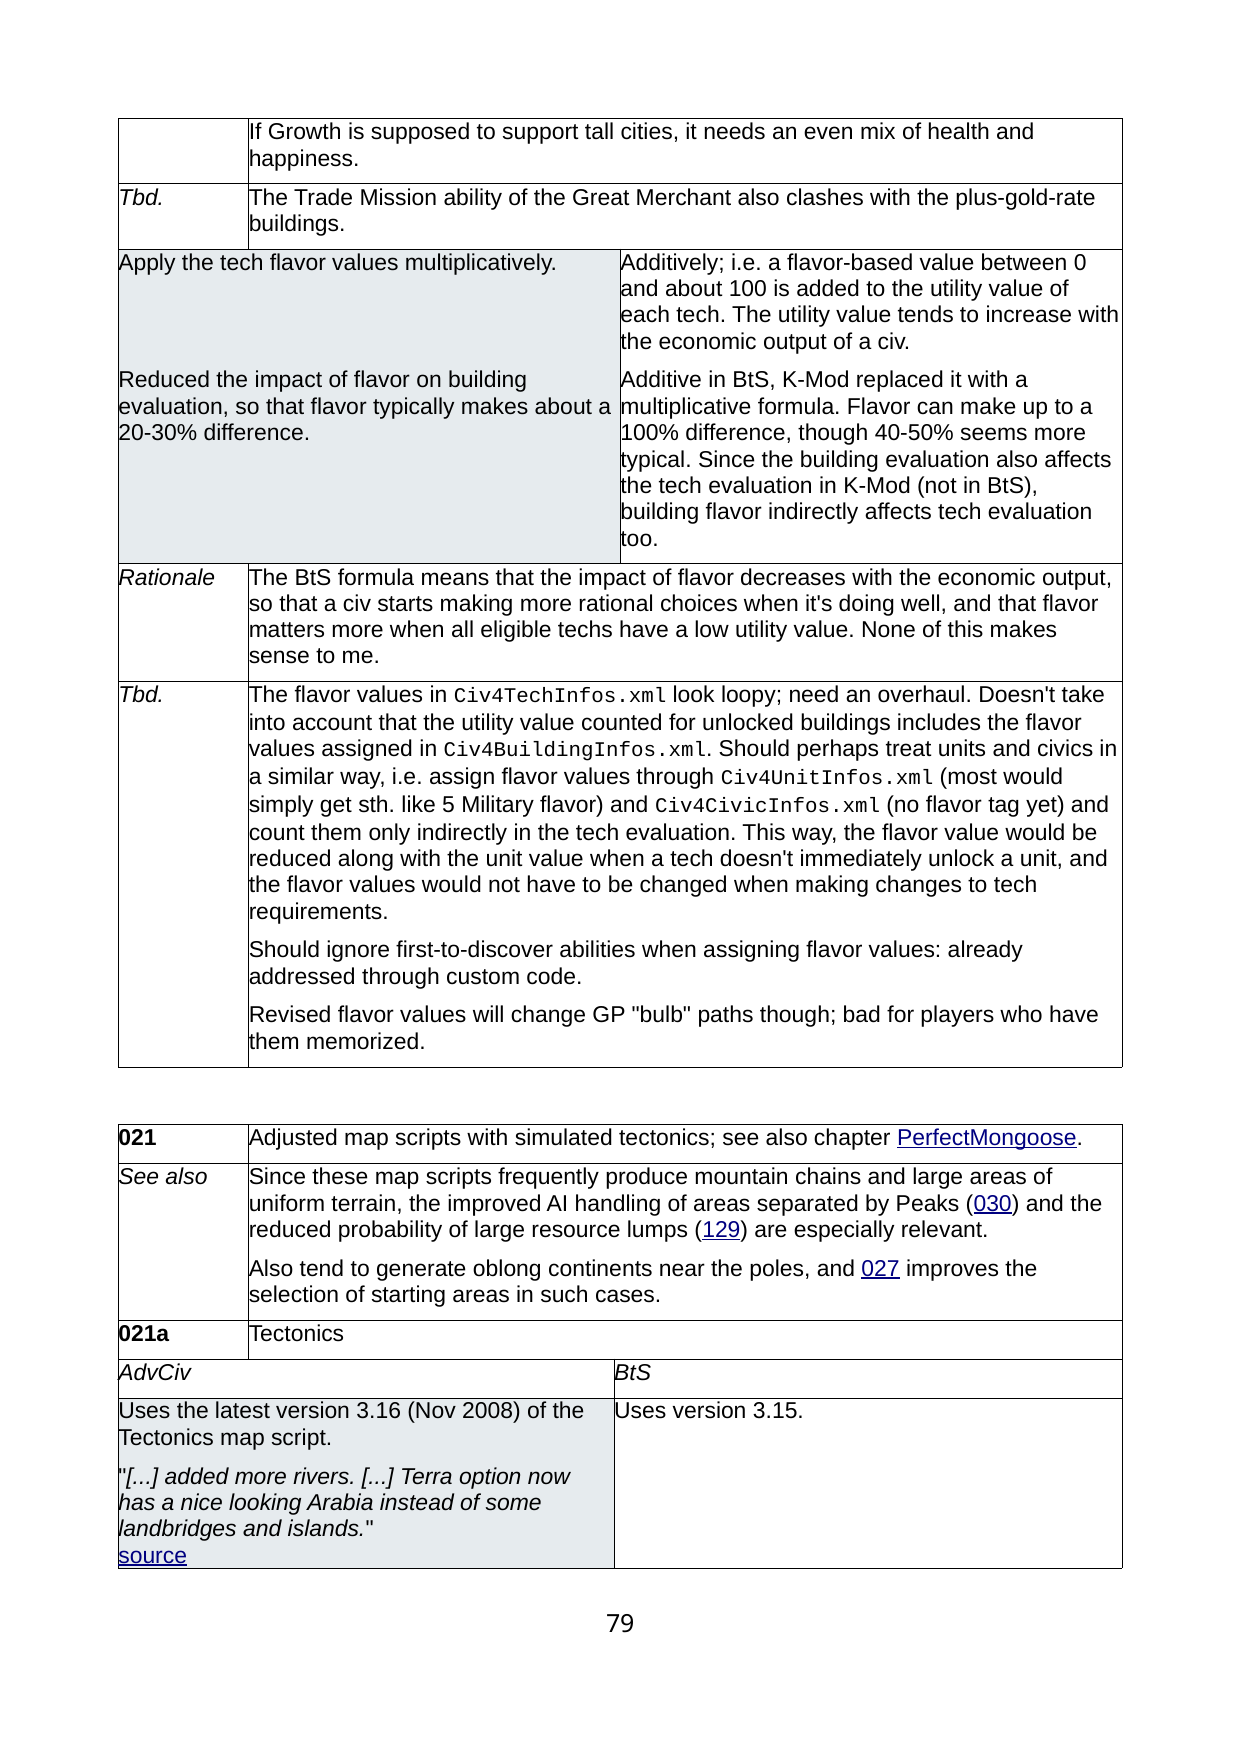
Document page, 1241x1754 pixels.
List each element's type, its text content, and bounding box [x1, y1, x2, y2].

table_cell Additively; i.e. a flavor-based value between 0 and about 100 is added to the utility value of each tech. The utility value tends to increase with the economic output of a civ. Additive in BtS, K-Mod replaced it with a multiplicative formula. Flavor can make up to a 100% difference, though 40-50% seems more typical. Since the building evaluation also affects the tech evaluation in K-Mod (not in BtS), building flavor indirectly affects tech evaluation too. [621, 250, 1122, 563]
table_cell Uses version 3.15. [615, 1399, 1122, 1568]
table_cell The flavor values in Civ4TechInfos.xml look loopy; need an overhaul. Doesn't take into account that the utility value counted for unlocked buildings includes the flavor values assigned in Civ4BuildingInfos.xml. Should perhaps treat units and civics in a similar way, i.e. assign flavor values through Civ4UnitInfos.xml (most would simply get sth. like 5 Military flavor) and Civ4CivicInfos.xml (no flavor tag yet) and count them only indirectly in the tech evaluation. This way, the flavor value would be reduced along with the unit value when a tech doesn't immediately unlock a unit, and the flavor values would not have to be changed when making changes to tech requirements. Should ignore first-to-discover abilities when assigning flavor values: already addressed through custom code. Revised flavor values will change GP "bulb" paths though; bad for players who have them memorized. [249, 682, 1122, 1067]
table_cell Apply the tech flavor values multiplicatively. Reduced the impact of flavor on building evaluation, so that flavor typically makes about a 20-30% difference. [119, 250, 620, 563]
table_cell Rationale [119, 564, 248, 681]
table_cell The Trade Mission ability of the Great Merchant also clashes with the plus-gold-rate buildings. [249, 184, 1122, 248]
table_header 021 [119, 1125, 248, 1163]
table_cell Tbd. [119, 682, 248, 1067]
table_header Adjusted map scripts with simulated tectonics; see also chapter PerfectMongoose. [249, 1125, 1122, 1163]
table_cell Since these map scripts frequently produce mountain chains and large areas of uniform terrain, the improved AI handling of areas separated by Peaks (030) and the reduced probability of large resource lumps (129) are especially relevant. Also tend to generate oblong continents near the poles, and 027 improves the selection of starting areas in such cases. [249, 1164, 1122, 1320]
table_cell See also [119, 1164, 248, 1320]
table_cell The BtS formula means that the impact of flavor decreases with the economic output, so that a civ starts making more rational choices when it's doing well, and that flavor matters more when all eligible techs have a low utility value. None of this makes sense to me. [249, 564, 1122, 681]
table_cell Tectonics [249, 1321, 1122, 1358]
table_cell Tbd. [119, 184, 248, 248]
table_cell If Growth is supposed to support tall cities, it needs an even mix of health and happiness. [249, 119, 1122, 183]
table_cell AdvCiv [119, 1360, 614, 1397]
table_cell 021a [119, 1321, 248, 1358]
table_cell Uses the latest version 3.16 (Nov 2008) of the Tectonics map script. "[...] added more rivers. [...] Terra option now has a nice looking Arabia instead of some landbridges and islands." source [119, 1399, 614, 1568]
table_cell [119, 119, 248, 183]
table_cell BtS [615, 1360, 1122, 1397]
